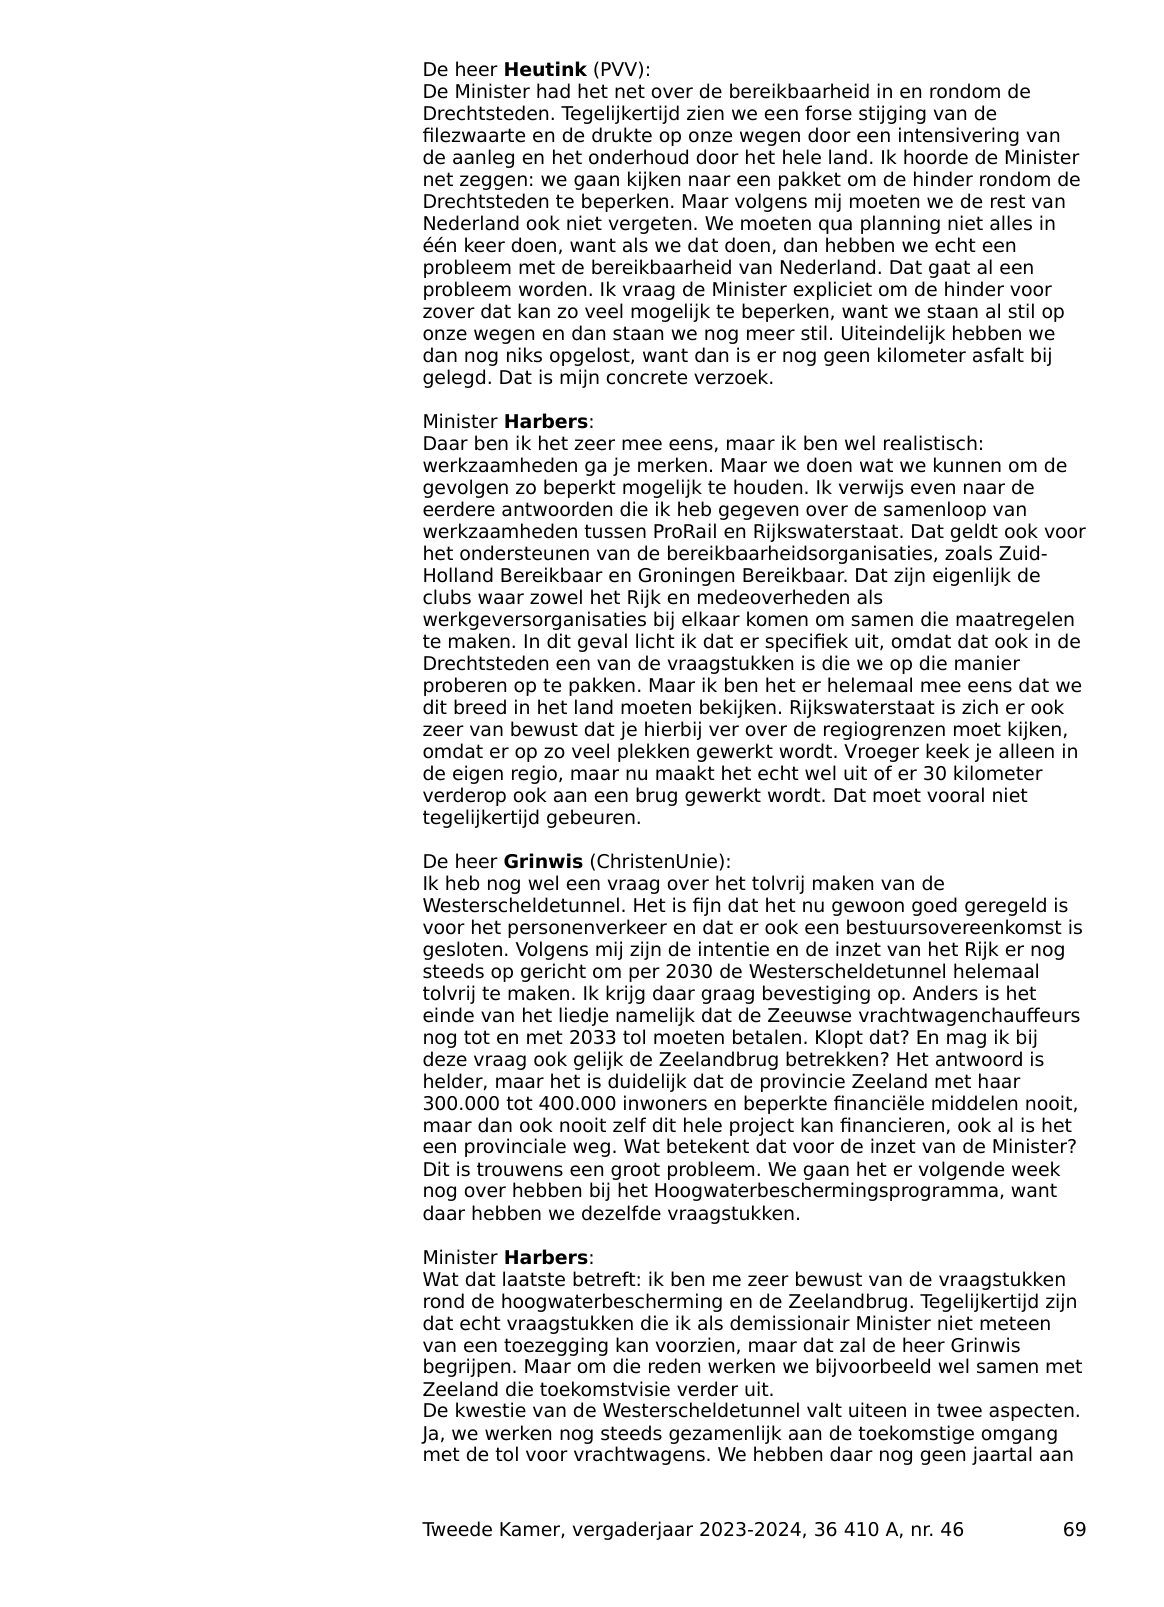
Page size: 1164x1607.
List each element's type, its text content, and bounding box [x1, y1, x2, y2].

text De heer Grinwis (ChristenUnie): [422, 851, 1087, 873]
text De heer Heutink (PVV): [422, 59, 1087, 81]
text De kwestie van de Westerscheldetunnel valt uiteen in twee aspecten. Ja, we werken nog steeds gezamenlijk aan de toekomstige omgang met de tol voor vrachtwagens. We hebben daar nog geen jaartal aan [422, 1400, 1087, 1466]
text Wat dat laatste betreft: ik ben me zeer bewust van de vraagstukken rond de hoogwaterbescherming en de Zeelandbrug. Tegelijkertijd zijn dat echt vraagstukken die ik als demissionair Minister niet meteen van een toezegging kan voorzien, maar dat zal de heer Grinwis begrijpen. Maar om die reden werken we bijvoorbeeld wel samen met Zeeland die toekomstvisie verder uit. [422, 1268, 1087, 1400]
text Minister Harbers: [422, 1247, 1087, 1268]
text De Minister had het net over de bereikbaarheid in en rondom de Drechtsteden. Tegelijkertijd zien we een forse stijging van de filezwaarte en de drukte op onze wegen door een intensivering van de aanleg en het onderhoud door het hele land. Ik hoorde de Minister net zeggen: we gaan kijken naar een pakket om de hinder rondom de Drechtsteden te beperken. Maar volgens mij moeten we de rest van Nederland ook niet vergeten. We moeten qua planning niet alles in één keer doen, want als we dat doen, dan hebben we echt een probleem met de bereikbaarheid van Nederland. Dat gaat al een probleem worden. Ik vraag de Minister expliciet om de hinder voor zover dat kan zo veel mogelijk te beperken, want we staan al stil op onze wegen en dan staan we nog meer stil. Uiteindelijk hebben we dan nog niks opgelost, want dan is er nog geen kilometer asfalt bij gelegd. Dat is mijn concrete verzoek. [422, 81, 1087, 389]
text Minister Harbers: [422, 411, 1087, 433]
text Daar ben ik het zeer mee eens, maar ik ben wel realistisch: werkzaamheden ga je merken. Maar we doen wat we kunnen om de gevolgen zo beperkt mogelijk te houden. Ik verwijs even naar de eerdere antwoorden die ik heb gegeven over de samenloop van werkzaamheden tussen ProRail en Rijkswaterstaat. Dat geldt ook voor het ondersteunen van de bereikbaarheidsorganisaties, zoals Zuid-Holland Bereikbaar en Groningen Bereikbaar. Dat zijn eigenlijk de clubs waar zowel het Rijk en medeoverheden als werkgeversorganisaties bij elkaar komen om samen die maatregelen te maken. In dit geval licht ik dat er specifiek uit, omdat dat ook in de Drechtsteden een van de vraagstukken is die we op die manier proberen op te pakken. Maar ik ben het er helemaal mee eens dat we dit breed in het land moeten bekijken. Rijkswaterstaat is zich er ook zeer van bewust dat je hierbij ver over de regiogrenzen moet kijken, omdat er op zo veel plekken gewerkt wordt. Vroeger keek je alleen in de eigen regio, maar nu maakt het echt wel uit of er 30 kilometer verderop ook aan een brug gewerkt wordt. Dat moet vooral niet tegelijkertijd gebeuren. [422, 433, 1087, 828]
text Ik heb nog wel een vraag over het tolvrij maken van de Westerscheldetunnel. Het is fijn dat het nu gewoon goed geregeld is voor het personenverkeer en dat er ook een bestuursovereenkomst is gesloten. Volgens mij zijn de intentie en de inzet van het Rijk er nog steeds op gericht om per 2030 de Westerscheldetunnel helemaal tolvrij te maken. Ik krijg daar graag bevestiging op. Anders is het einde van het liedje namelijk dat de Zeeuwse vrachtwagenchauffeurs nog tot en met 2033 tol moeten betalen. Klopt dat? En mag ik bij deze vraag ook gelijk de Zeelandbrug betrekken? Het antwoord is helder, maar het is duidelijk dat de provincie Zeeland met haar 300.000 tot 400.000 inwoners en beperkte financiële middelen nooit, maar dan ook nooit zelf dit hele project kan financieren, ook al is het een provinciale weg. Wat betekent dat voor de inzet van de Minister? Dit is trouwens een groot probleem. We gaan het er volgende week nog over hebben bij het Hoogwaterbeschermingsprogramma, want daar hebben we dezelfde vraagstukken. [422, 873, 1087, 1224]
